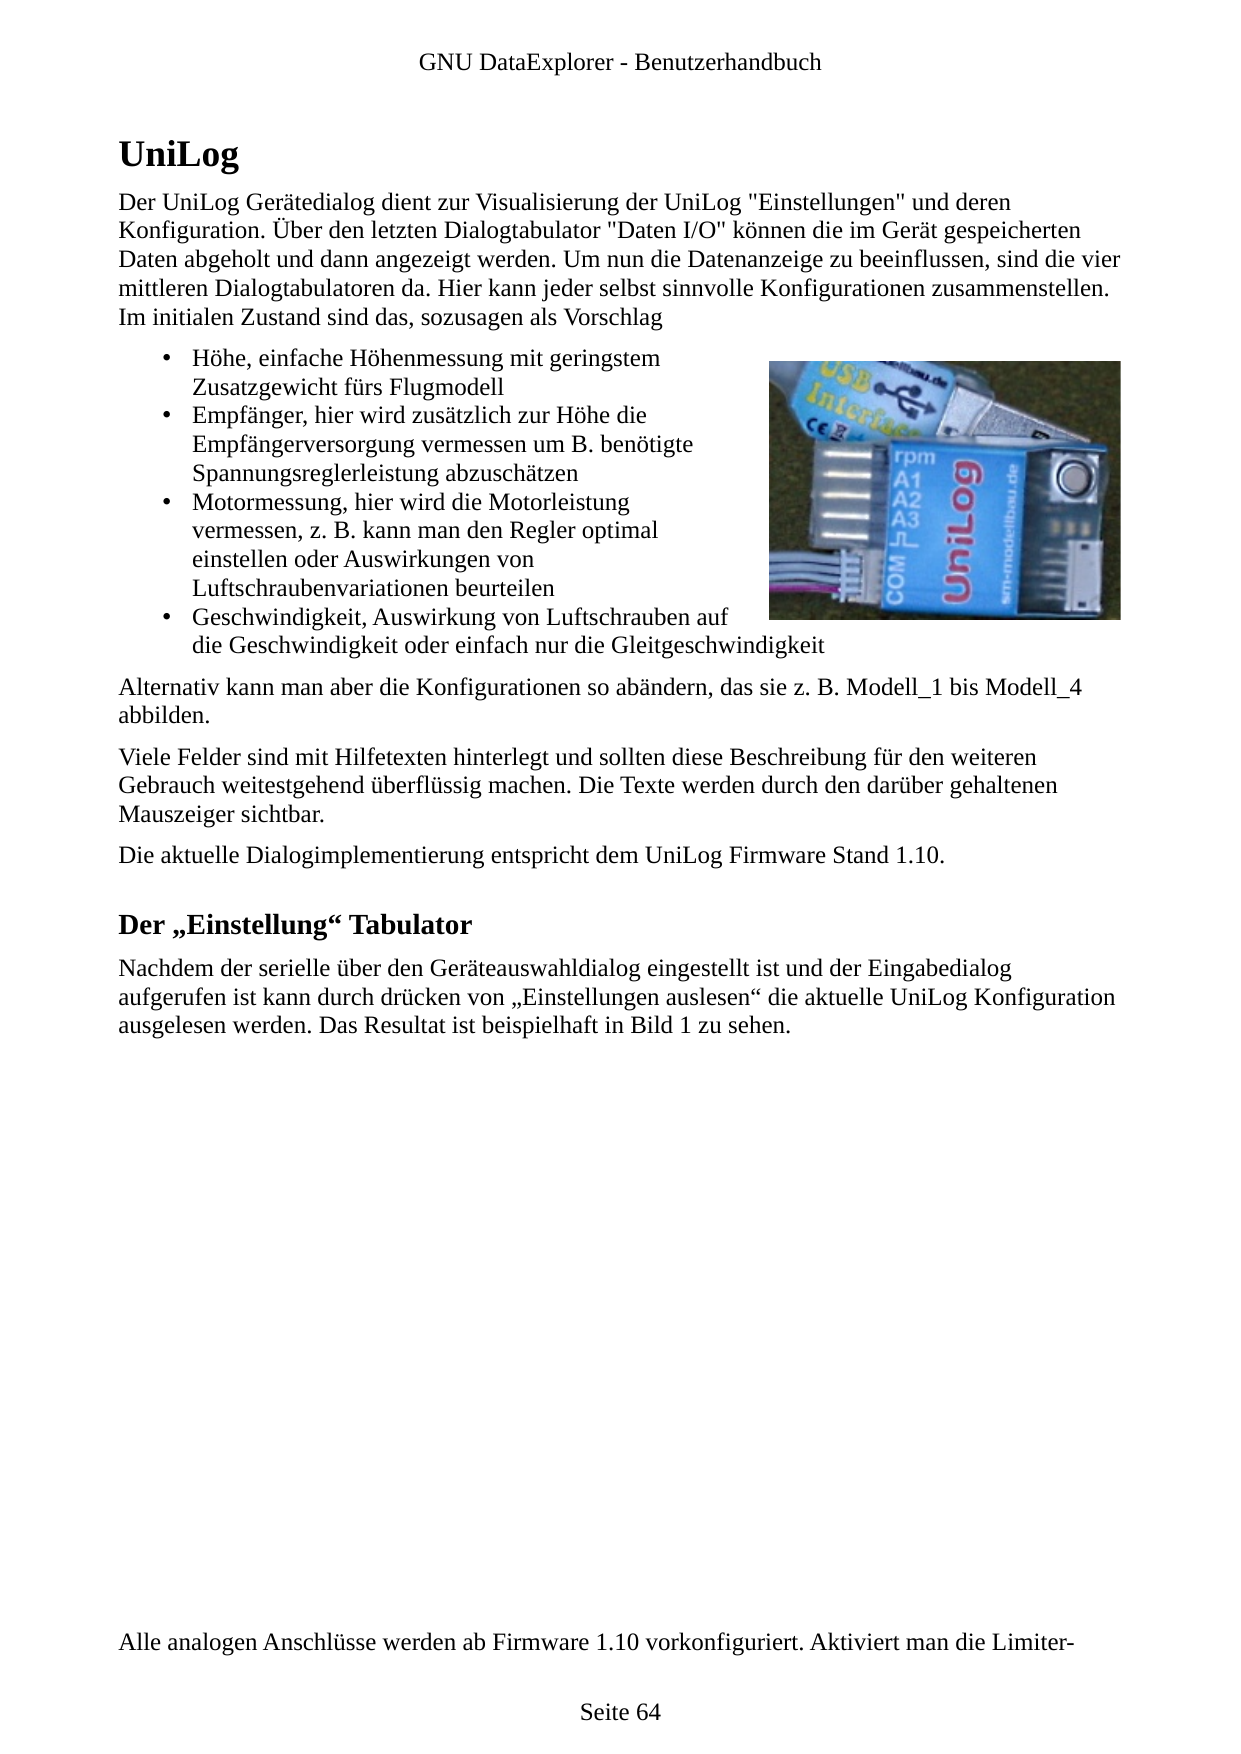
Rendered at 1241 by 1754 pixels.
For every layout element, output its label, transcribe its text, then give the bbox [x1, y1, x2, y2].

subtitle Der „Einstellung“ Tabulator [118, 907, 1122, 940]
text Alternativ kann man aber die Konfigurationen so abändern, das sie z. B. Modell_1 bis Modell_4 abbilden. [118, 672, 1122, 729]
list Empfänger, hier wird zusätzlich zur Höhe die Empfängerversorgung vermessen um B. benötigte Spannungsreglerleistung abzuschätzen [162, 401, 769, 487]
list Höhe, einfache Höhenmessung mit geringstem Zusatzgewicht fürs Flugmodell [162, 343, 1122, 401]
subtitle UniLog [118, 131, 1122, 174]
text Die aktuelle Dialogimplementierung entspricht dem UniLog Firmware Stand 1.10. [118, 841, 1122, 869]
picture [769, 361, 1121, 620]
text Viele Felder sind mit Hilfetexten hinterlegt und sollten diese Beschreibung für den weiteren Gebrauch weitestgehend überflüssig machen. Die Texte werden durch den darüber gehaltenen Mauszeiger sichtbar. [118, 742, 1122, 828]
text Nachdem der serielle über den Geräteauswahldialog eingestellt ist und der Eingabedialog aufgerufen ist kann durch drücken von „Einstellungen auslesen“ die aktuelle UniLog Konfiguration ausgelesen werden. Das Resultat ist beispielhaft in Bild 1 zu sehen. [118, 953, 1122, 1039]
list Motormessung, hier wird die Motorleistung vermessen, z. B. kann man den Regler optimal einstellen oder Auswirkungen von Luftschraubenvariationen beurteilen [162, 487, 769, 602]
text Alle analogen Anschlüsse werden ab Firmware 1.10 vorkonfiguriert. Aktiviert man die Limiter- [118, 1627, 1122, 1656]
text Der UniLog Gerätedialog dient zur Visualisierung der UniLog "Einstellungen" und deren Konfiguration. Über den letzten Dialogtabulator "Daten I/O" können die im Gerät gespeicherten Daten abgeholt und dann angezeigt werden. Um nun die Datenanzeige zu beeinflussen, sind die vier mittleren Dialogtabulatoren da. Hier kann jeder selbst sinnvolle Konfigurationen zusammenstellen. Im initialen Zustand sind das, sozusagen als Vorschlag [118, 187, 1122, 331]
list Geschwindigkeit, Auswirkung von Luftschrauben auf die Geschwindigkeit oder einfach nur die Gleitgeschwindigkeit [162, 602, 1122, 659]
